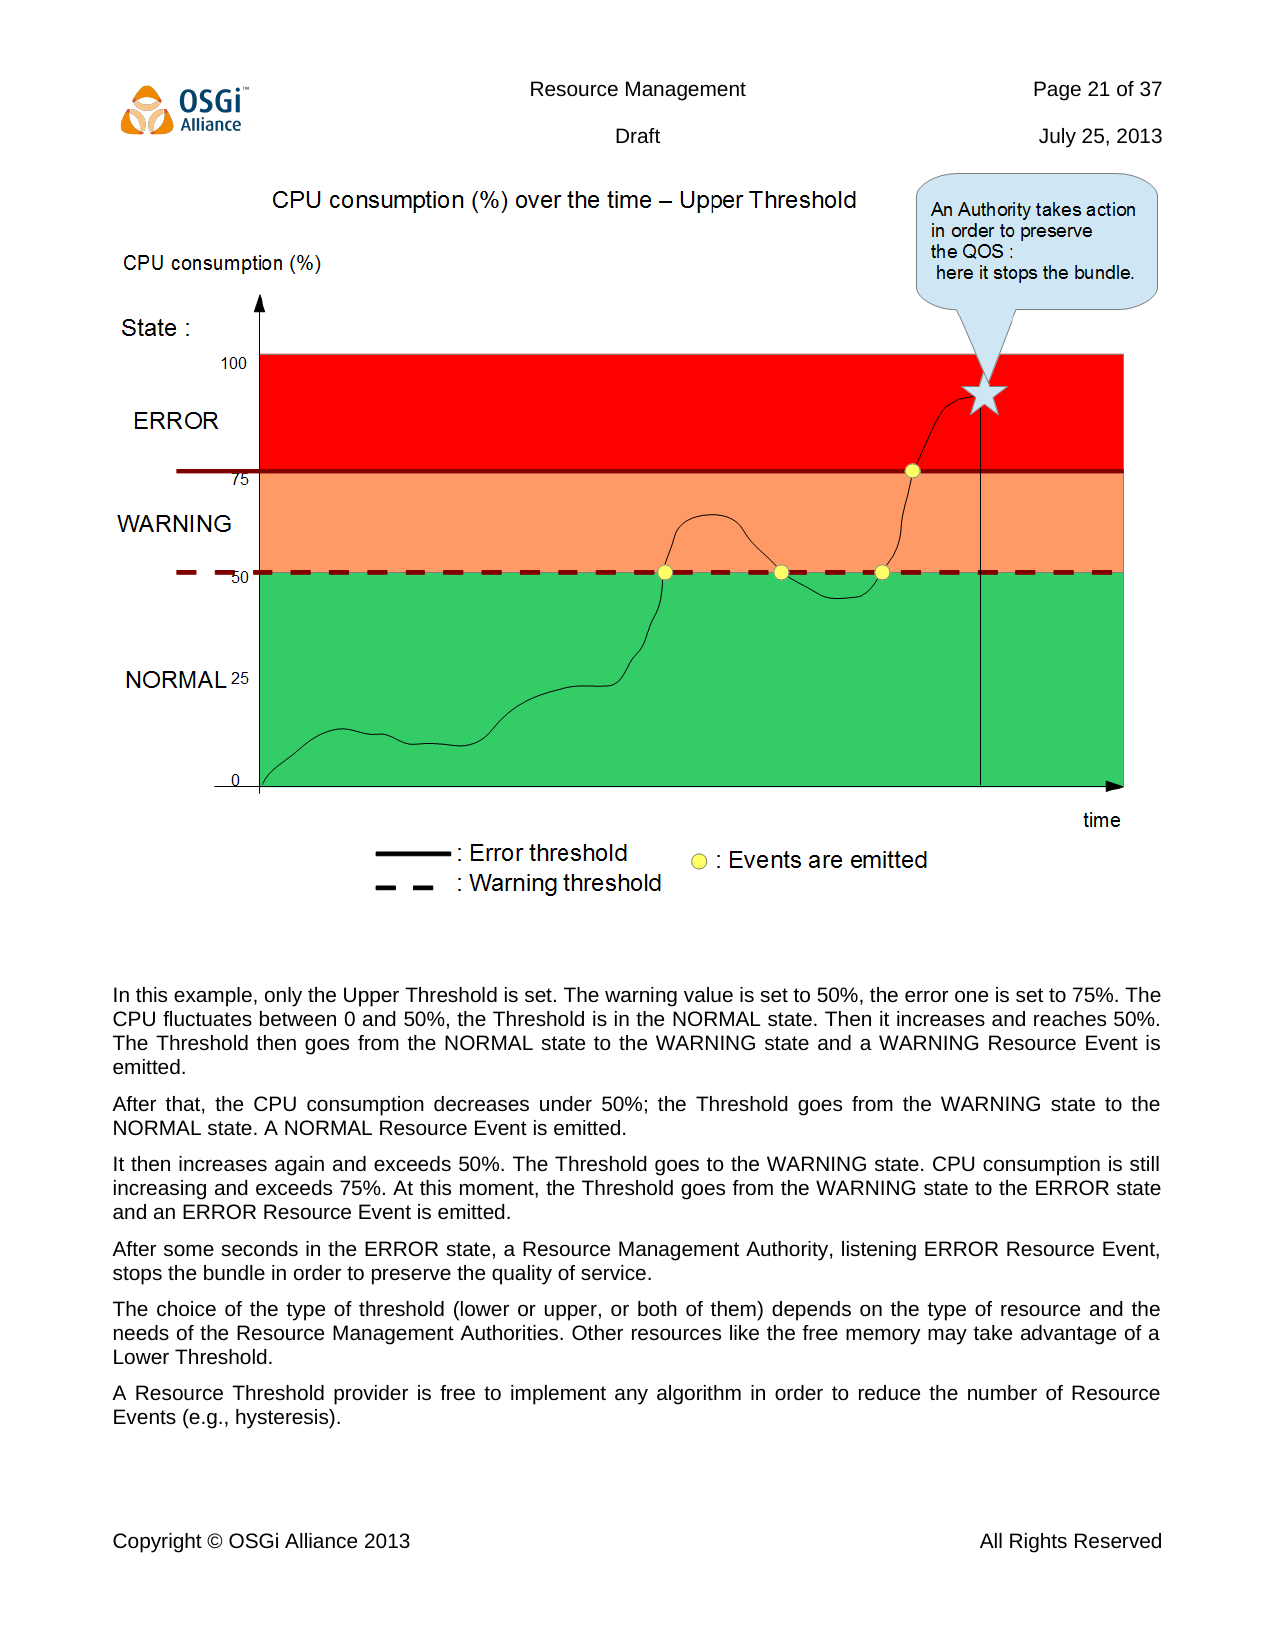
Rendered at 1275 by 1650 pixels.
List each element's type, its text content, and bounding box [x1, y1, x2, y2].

text After some seconds in the ERROR state, a Resource Management Authority, listening ERROR Resource Event, stops the bundle in order to preserve the quality of service. [112, 1236, 1162, 1284]
picture [113, 78, 257, 142]
text After that, the CPU consumption decreases under 50%; the Threshold goes from the WARNING state to the NORMAL state. A NORMAL Resource Event is emitted. [112, 1092, 1162, 1139]
text It then increases again and exceeds 50%. The Threshold goes to the WARNING state. CPU consumption is still increasing and exceeds 75%. At this moment, the Threshold goes from the WARNING state to the ERROR state and an ERROR Resource Event is emitted. [112, 1152, 1162, 1224]
text In this example, only the Upper Threshold is set. The warning value is set to 50%, the error one is set to 75%. The CPU fluctuates between 0 and 50%, the Threshold is in the NORMAL state. Then it increases and reaches 50%. The Threshold then goes from the NORMAL state to the WARNING state and a WARNING Resource Event is emitted. [112, 983, 1162, 1079]
picture [112, 158, 1163, 947]
text The choice of the type of threshold (lower or upper, or both of them) depends on the type of resource and the needs of the Resource Management Authorities. Other resources like the free memory may take advantage of a Lower Threshold. [112, 1297, 1162, 1369]
text A Resource Threshold provider is free to implement any algorithm in order to reduce the number of Resource Events (e.g., hysteresis). [112, 1381, 1162, 1429]
